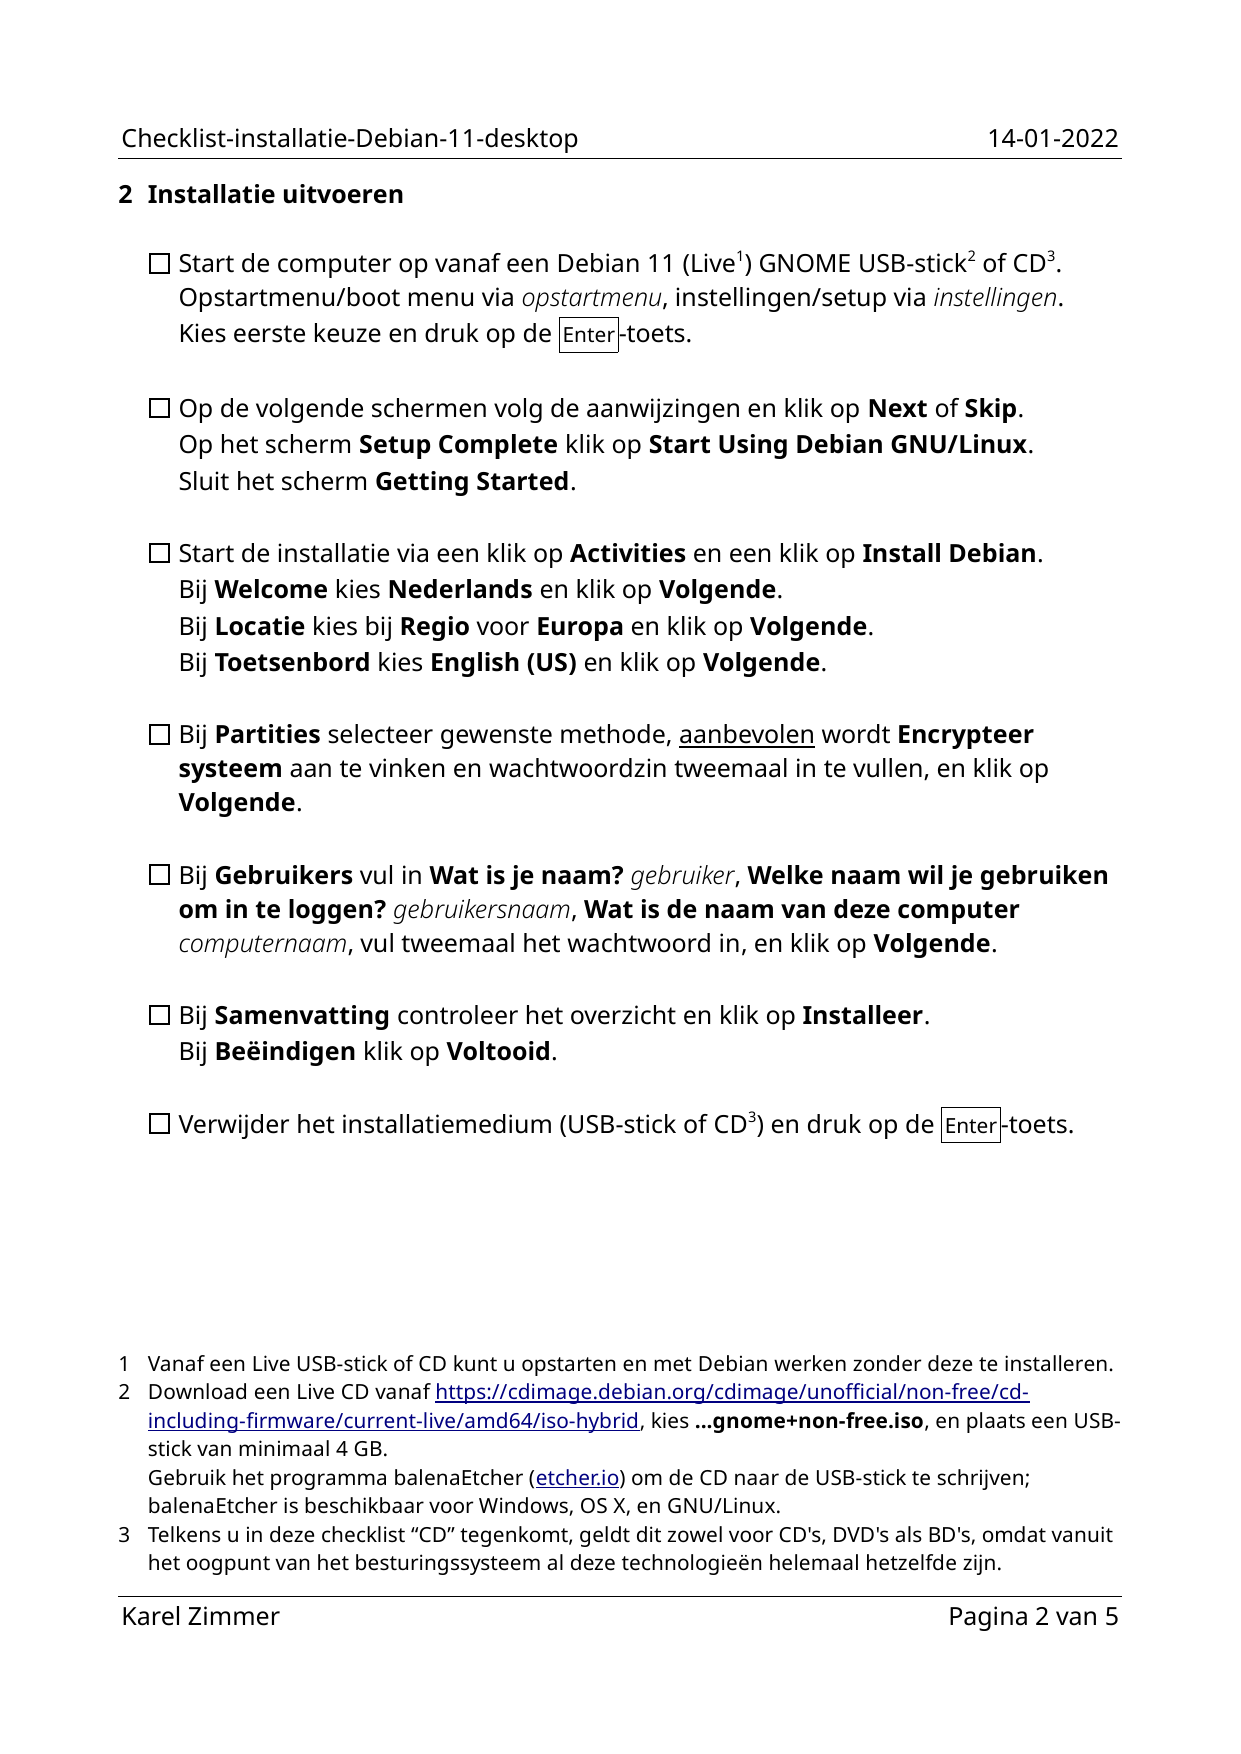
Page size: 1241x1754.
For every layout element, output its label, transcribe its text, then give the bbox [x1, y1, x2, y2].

table_cell [141, 462, 177, 498]
table_cell [177, 499, 1121, 535]
table_cell Bij Beëindigen klik op Voltooid. [177, 1033, 1121, 1069]
table_cell [141, 607, 177, 643]
table_cell [177, 961, 1121, 997]
table_header Start de computer op vanaf een Debian 11 (Live) GNOME USB-stick of CD. Opstartmenu/boot menu via opstartmenu, instellingen/setup via instellingen. [177, 245, 1121, 315]
table_cell [141, 1106, 177, 1144]
table_cell Verwijder het installatiemedium (USB-stick of CD3) en druk op de Enter-toets. [177, 1106, 1121, 1144]
table_cell Bij Samenvatting controleer het overzicht en klik op Installeer. [177, 997, 1121, 1033]
table_cell [141, 820, 177, 856]
table_cell Bij Toetsenbord kies English (US) en klik op Volgende. [177, 644, 1121, 680]
table_cell [177, 680, 1121, 716]
table_cell [177, 1069, 1121, 1106]
table_cell [177, 354, 1121, 390]
table_cell [141, 680, 177, 716]
table_cell Op het scherm Setup Complete klik op Start Using Debian GNU/Linux. [177, 426, 1121, 462]
table_cell Bij Welcome kies Nederlands en klik op Volgende. [177, 571, 1121, 607]
table_cell Sluit het scherm Getting Started. [177, 462, 1121, 498]
table_cell [141, 856, 177, 961]
table_cell Start de installatie via een klik op Activities en een klik op Install Debian. [177, 535, 1121, 571]
table_cell [141, 354, 177, 390]
table_cell Bij Locatie kies bij Regio voor Europa en klik op Volgende. [177, 607, 1121, 643]
table_cell [141, 315, 177, 353]
table_cell [141, 571, 177, 607]
table_cell [141, 1069, 177, 1106]
table_cell Op de volgende schermen volg de aanwijzingen en klik op Next of Skip. [177, 390, 1121, 426]
list Installatie uitvoeren [118, 177, 1122, 211]
table_cell [141, 716, 177, 820]
table_cell Bij Partities selecteer gewenste methode, aanbevolen wordt Encrypteer systeem aan te vinken en wachtwoordzin tweemaal in te vullen, en klik op Volgende. [177, 716, 1121, 820]
table_cell [141, 499, 177, 535]
table_cell [141, 535, 177, 571]
table_cell Bij Gebruikers vul in Wat is je naam? gebruiker, Welke naam wil je gebruiken om in te loggen? gebruikersnaam, Wat is de naam van deze computer computernaam, vul tweemaal het wachtwoord in, en klik op Volgende. [177, 856, 1121, 961]
table_cell [141, 961, 177, 997]
table_cell [177, 820, 1121, 856]
table_cell [141, 426, 177, 462]
table_cell [141, 390, 177, 426]
table_cell Kies eerste keuze en druk op de Enter-toets. [177, 315, 1121, 353]
table_cell [141, 1033, 177, 1069]
table_cell [141, 997, 177, 1033]
table_cell [141, 644, 177, 680]
table_header [141, 245, 177, 315]
